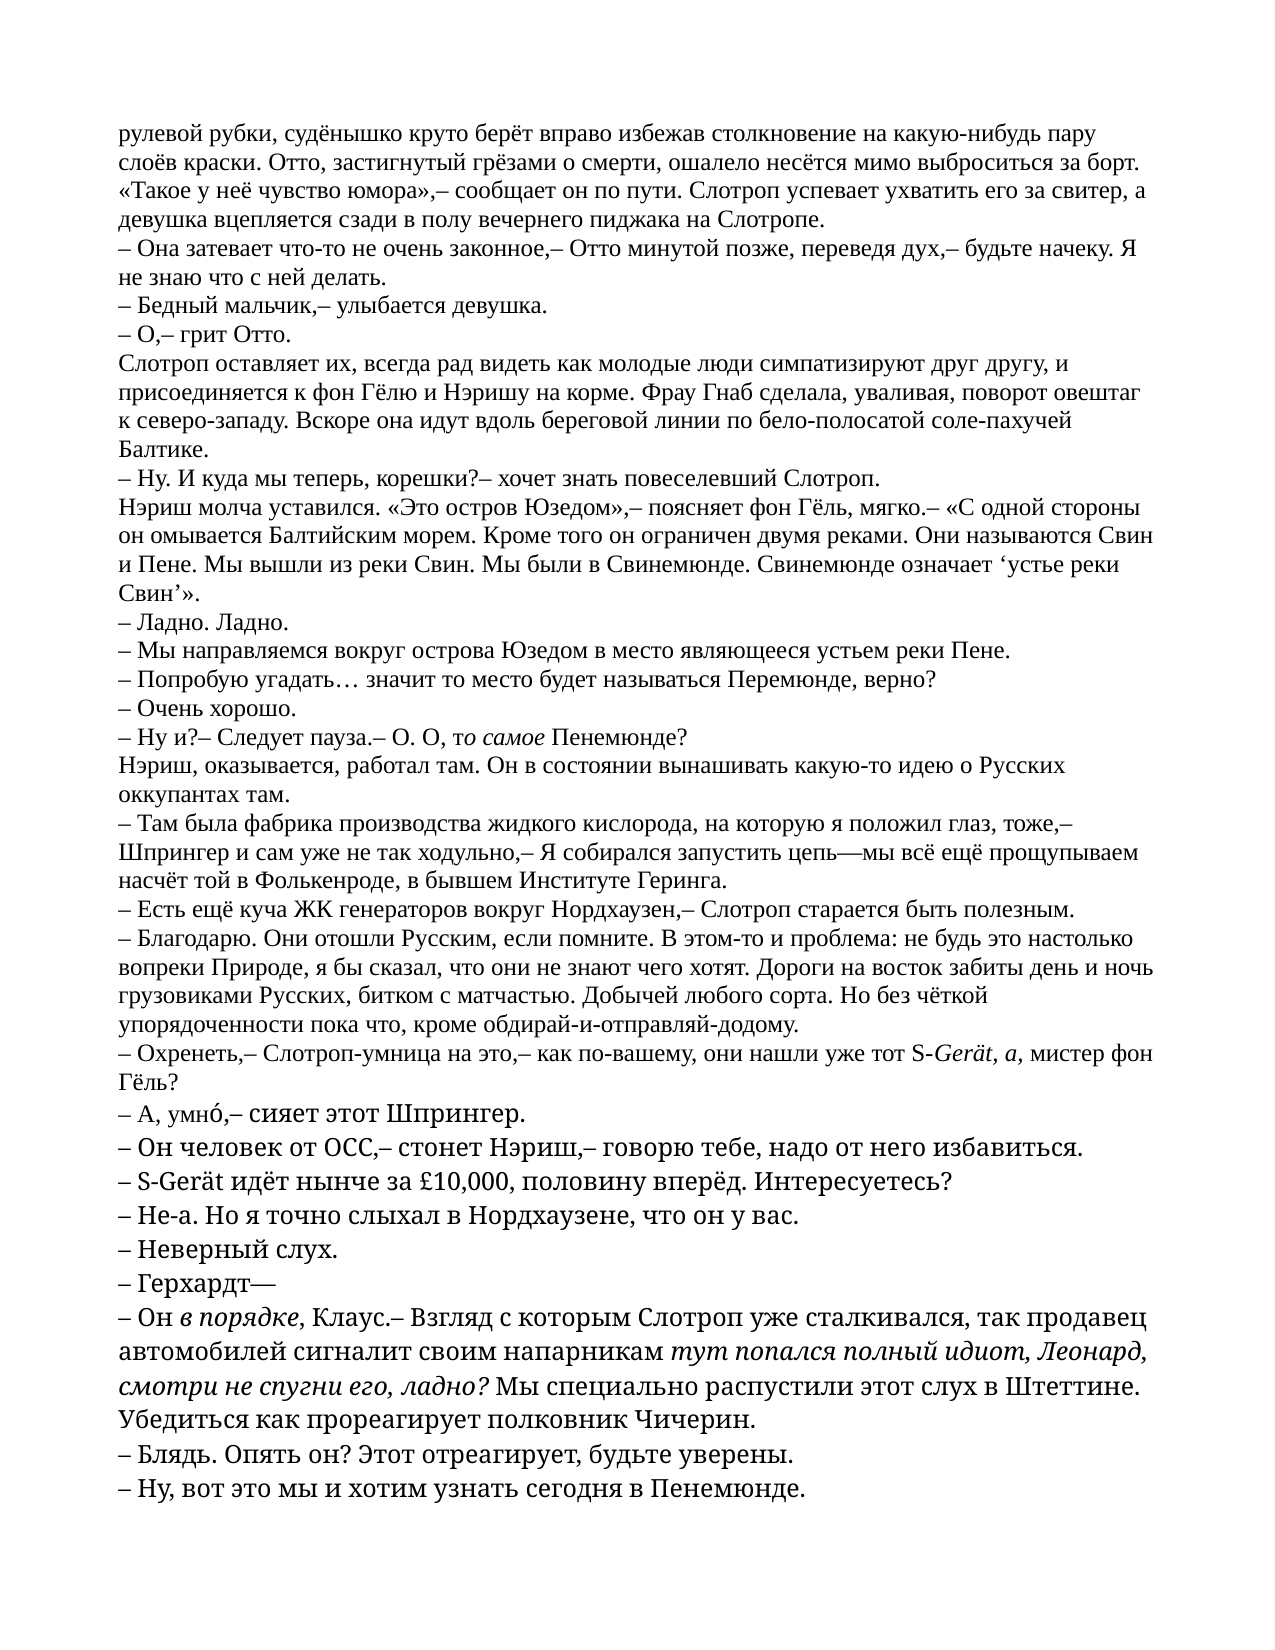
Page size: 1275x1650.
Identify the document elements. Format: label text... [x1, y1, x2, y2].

text Нэриш молча уставился. «Это остров Юзедом»,– поясняет фон Гёль, мягко.– «С одной стороны он омывается Балтийским морем. Кроме того он ограничен двумя реками. Они называются Свин и Пене. Мы вышли из реки Свин. Мы были в Свинемюнде. Свинемюнде означает ‘устье реки Свин’». [118, 492, 1157, 607]
text – Есть ещё куча ЖК генераторов вокруг Нордхаузен,– Слотроп старается быть полезным. [118, 894, 1157, 923]
text – Мы направляемся вокруг острова Юзедом в место являющееся устьем реки Пене. [118, 636, 1157, 664]
text – Ну, вот это мы и хотим узнать сегодня в Пенемюнде. [118, 1470, 1157, 1504]
text – Ладно. Ладно. [118, 607, 1157, 636]
text рулевой рубки, судёнышко круто берёт вправо избежав столкновение на какую-нибудь пару слоёв краски. Отто, застигнутый грёзами о смерти, ошалело несётся мимо выброситься за борт. «Такое у неё чувство юмора»,– сообщает он по пути. Слотроп успевает ухватить его за свитер, а девушка вцепляется сзади в полу вечернего пиджака на Слотропе. [118, 118, 1157, 233]
text – Неверный слух. [118, 1232, 1157, 1266]
text – Герхардт— [118, 1266, 1157, 1300]
text – Бедный мальчик,– улыбается девушка. [118, 291, 1157, 319]
text – Он в порядке, Клаус.– Взгляд с которым Слотроп уже сталкивался, так продавец автомобилей сигналит своим напарникам тут попался полный идиот, Леонард, смотри не спугни его, ладно? Мы специально распустили этот слух в Штеттине. Убедиться как прореагирует полковник Чичерин. [118, 1300, 1157, 1436]
text – Там была фабрика производства жидкого кислорода, на которую я положил глаз, тоже,– Шпрингер и сам уже не так ходульно,– Я собирался запустить цепь—мы всё ещё прощупываем насчёт той в Фолькенроде, в бывшем Институте Геринга. [118, 808, 1157, 894]
text – О,– грит Отто. [118, 319, 1157, 348]
text – Ну и?– Следует пауза.– О. О, то самое Пенемюнде? [118, 722, 1157, 751]
text – Очень хорошо. [118, 693, 1157, 722]
text – S-Gerät идёт нынче за £10,000, половину вперёд. Интересуетесь? [118, 1164, 1157, 1198]
text – Он человек от ОСС,– стонет Нэриш,– говорю тебе, надо от него избавиться. [118, 1130, 1157, 1164]
text – Ну. И куда мы теперь, корешки?– хочет знать повеселевший Слотроп. [118, 463, 1157, 492]
text – Благодарю. Они отошли Русским, если помните. В этом-то и проблема: не будь это настолько вопреки Природе, я бы сказал, что они не знают чего хотят. Дороги на восток забиты день и ночь грузовиками Русских, битком с матчастью. Добычей любого сорта. Но без чёткой упорядоченности пока что, кроме обдирай-и-отправляй-додому. [118, 923, 1157, 1038]
text – Блядь. Опять он? Этот отреагирует, будьте уверены. [118, 1436, 1157, 1470]
text – Она затевает что-то не очень законное,– Отто минутой позже, переведя дух,– будьте начеку. Я не знаю что с ней делать. [118, 233, 1157, 291]
text – Попробую угадать… значит то место будет называться Перемюнде, верно? [118, 664, 1157, 693]
text Нэриш, оказывается, работал там. Он в состоянии вынашивать какую-то идею о Русских оккупантах там. [118, 751, 1157, 808]
text – Не-а. Но я точно слыхал в Нордхаузене, что он у вас. [118, 1198, 1157, 1232]
text Слотроп оставляет их, всегда рад видеть как молодые люди симпатизируют друг другу, и присоединяется к фон Гёлю и Нэришу на корме. Фрау Гнаб сделала, уваливая, поворот овештаг к северо-западу. Вскоре она идут вдоль береговой линии по бело-полосатой соле-пахучей Балтике. [118, 348, 1157, 463]
text – А, умно́,– сияет этот Шпрингер. [118, 1096, 1157, 1130]
text – Охренеть,– Слотроп-умница на это,– как по-вашему, они нашли уже тот S-Gerät, а, мистер фон Гёль? [118, 1038, 1157, 1096]
